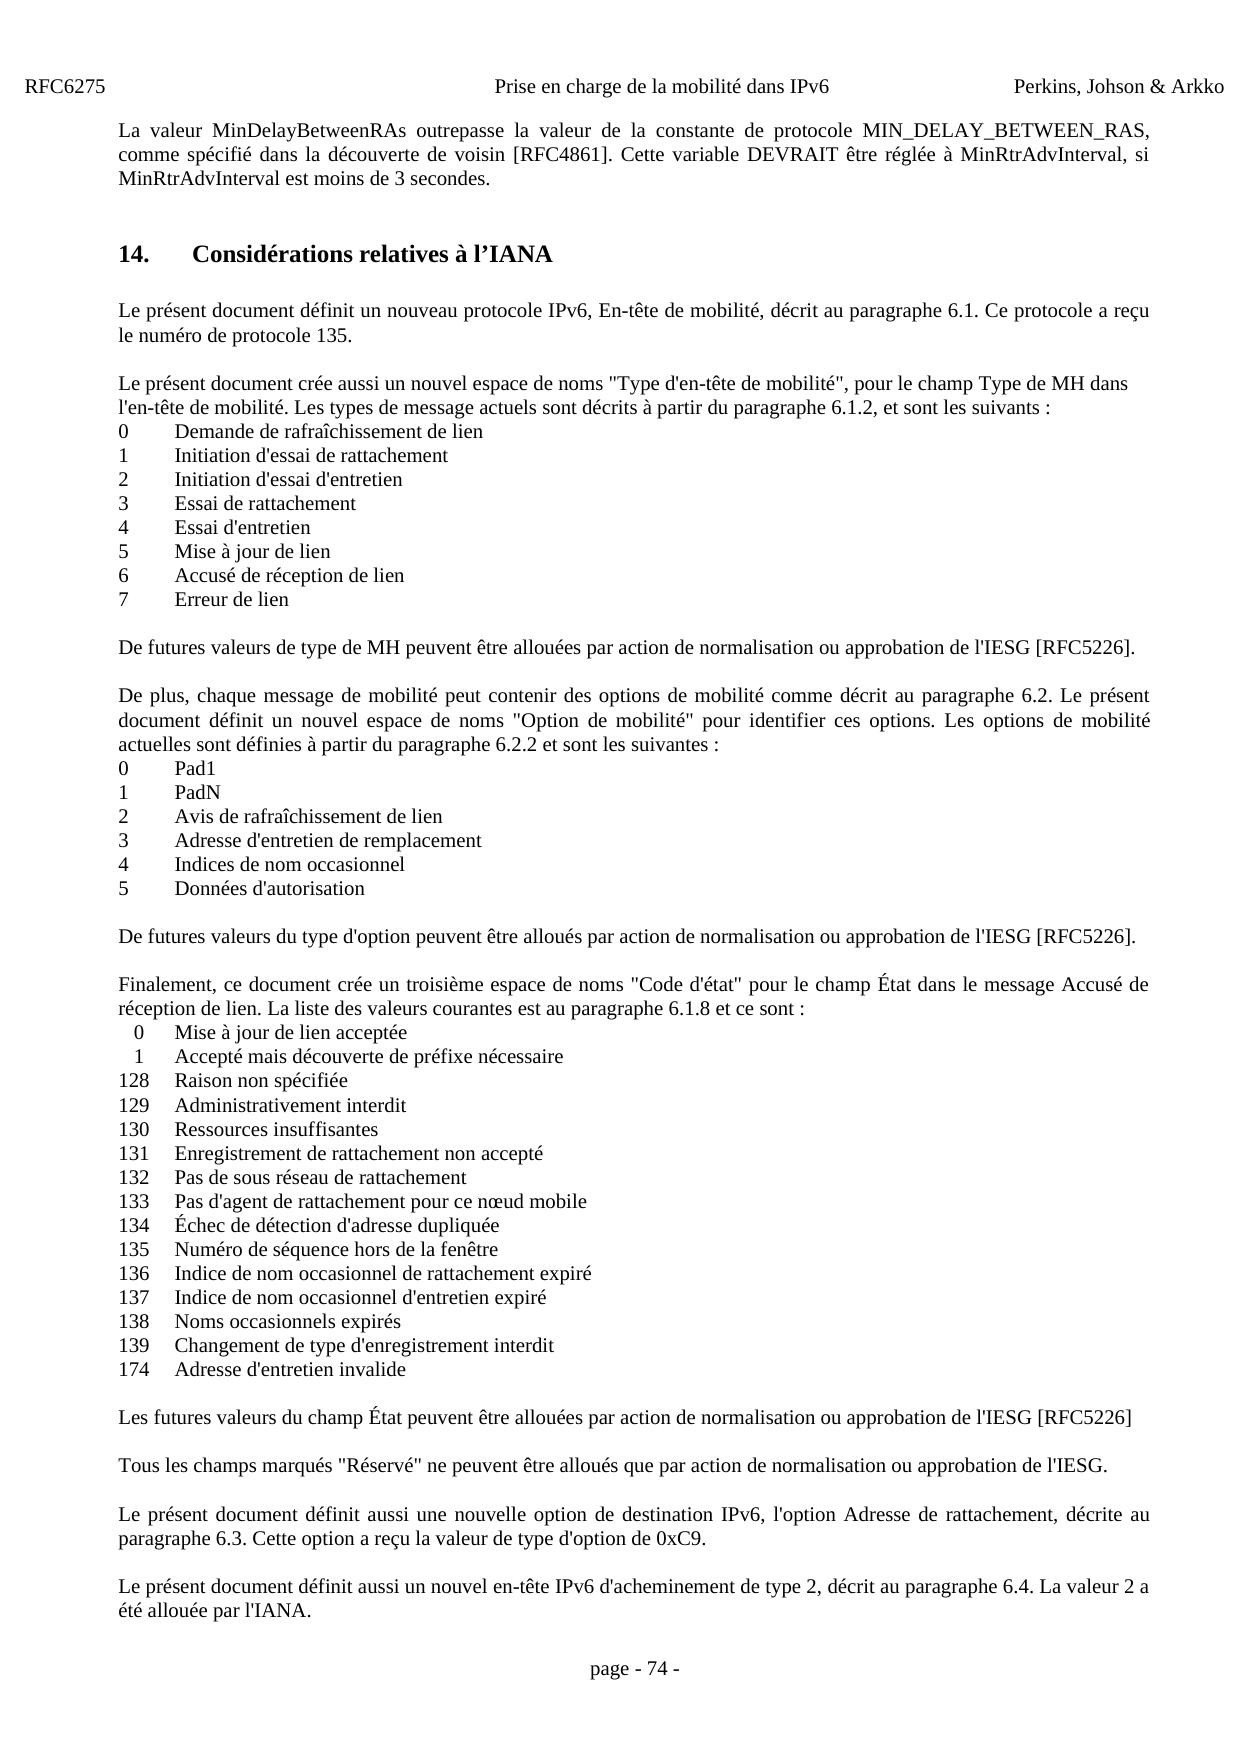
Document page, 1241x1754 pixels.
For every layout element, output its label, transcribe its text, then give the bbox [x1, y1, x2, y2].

text 5 Mise à jour de lien [118, 539, 1152, 563]
text 4 Indices de nom occasionnel [118, 852, 1152, 876]
text 134 Échec de détection d'adresse dupliquée [118, 1213, 1152, 1237]
text 129 Administrativement interdit [118, 1092, 1152, 1117]
text 137 Indice de nom occasionnel d'entretien expiré [118, 1285, 1152, 1309]
text De futures valeurs de type de MH peuvent être allouées par action de normalisation ou approbation de l'IESG [RFC5226]. [118, 635, 1152, 659]
text 128 Raison non spécifiée [118, 1068, 1152, 1092]
text 0 Demande de rafraîchissement de lien [118, 419, 1152, 443]
text 2 Avis de rafraîchissement de lien [118, 804, 1152, 828]
text 2 Initiation d'essai d'entretien [118, 467, 1152, 491]
text 7 Erreur de lien [118, 587, 1152, 611]
text Tous les champs marqués "Réservé" ne peuvent être alloués que par action de normalisation ou approbation de l'IESG. [118, 1453, 1152, 1477]
text 1 Accepté mais découverte de préfixe nécessaire [118, 1044, 1152, 1068]
text 138 Noms occasionnels expirés [118, 1309, 1152, 1333]
text 174 Adresse d'entretien invalide [118, 1357, 1152, 1381]
text 139 Changement de type d'enregistrement interdit [118, 1333, 1152, 1357]
text 130 Ressources insuffisantes [118, 1117, 1152, 1141]
text 3 Adresse d'entretien de remplacement [118, 828, 1152, 852]
text 1 Initiation d'essai de rattachement [118, 443, 1152, 467]
text Le présent document définit aussi une nouvelle option de destination IPv6, l'option Adresse de rattachement, décrite au paragraphe 6.3. Cette option a reçu la valeur de type d'option de 0xC9. [118, 1502, 1152, 1550]
text 135 Numéro de séquence hors de la fenêtre [118, 1237, 1152, 1261]
text 3 Essai de rattachement [118, 491, 1152, 515]
text De futures valeurs du type d'option peuvent être alloués par action de normalisation ou approbation de l'IESG [RFC5226]. [118, 924, 1152, 948]
text 136 Indice de nom occasionnel de rattachement expiré [118, 1261, 1152, 1285]
text 0 Mise à jour de lien acceptée [118, 1020, 1152, 1044]
text 132 Pas de sous réseau de rattachement [118, 1165, 1152, 1189]
text Le présent document définit aussi un nouvel en-tête IPv6 d'acheminement de type 2, décrit au paragraphe 6.4. La valeur 2 a été allouée par l'IANA. [118, 1574, 1152, 1622]
text 6 Accusé de réception de lien [118, 563, 1152, 587]
text 4 Essai d'entretien [118, 515, 1152, 539]
text Les futures valeurs du champ État peuvent être allouées par action de normalisation ou approbation de l'IESG [RFC5226] [118, 1405, 1152, 1429]
text Le présent document définit un nouveau protocole IPv6, En-tête de mobilité, décrit au paragraphe 6.1. Ce protocole a reçu le numéro de protocole 135. [118, 298, 1152, 347]
text 0 Pad1 [118, 756, 1152, 780]
text 131 Enregistrement de rattachement non accepté [118, 1141, 1152, 1165]
subtitle 14. Considérations relatives à l’IANA [118, 239, 1152, 268]
text La valeur MinDelayBetweenRAs outrepasse la valeur de la constante de protocole MIN_DELAY_BETWEEN_RAS, comme spécifié dans la découverte de voisin [RFC4861]. Cette variable DEVRAIT être réglée à MinRtrAdvInterval, si MinRtrAdvInterval est moins de 3 secondes. [118, 118, 1152, 190]
text Le présent document crée aussi un nouvel espace de noms "Type d'en-tête de mobilité", pour le champ Type de MH dans l'en-tête de mobilité. Les types de message actuels sont décrits à partir du paragraphe 6.1.2, et sont les suivants : [118, 371, 1152, 419]
text De plus, chaque message de mobilité peut contenir des options de mobilité comme décrit au paragraphe 6.2. Le présent document définit un nouvel espace de noms "Option de mobilité" pour identifier ces options. Les options de mobilité actuelles sont définies à partir du paragraphe 6.2.2 et sont les suivantes : [118, 683, 1152, 756]
text 1 PadN [118, 780, 1152, 804]
text 5 Données d'autorisation [118, 876, 1152, 900]
text Finalement, ce document crée un troisième espace de noms "Code d'état" pour le champ État dans le message Accusé de réception de lien. La liste des valeurs courantes est au paragraphe 6.1.8 et ce sont : [118, 972, 1152, 1020]
text 133 Pas d'agent de rattachement pour ce nœud mobile [118, 1189, 1152, 1213]
